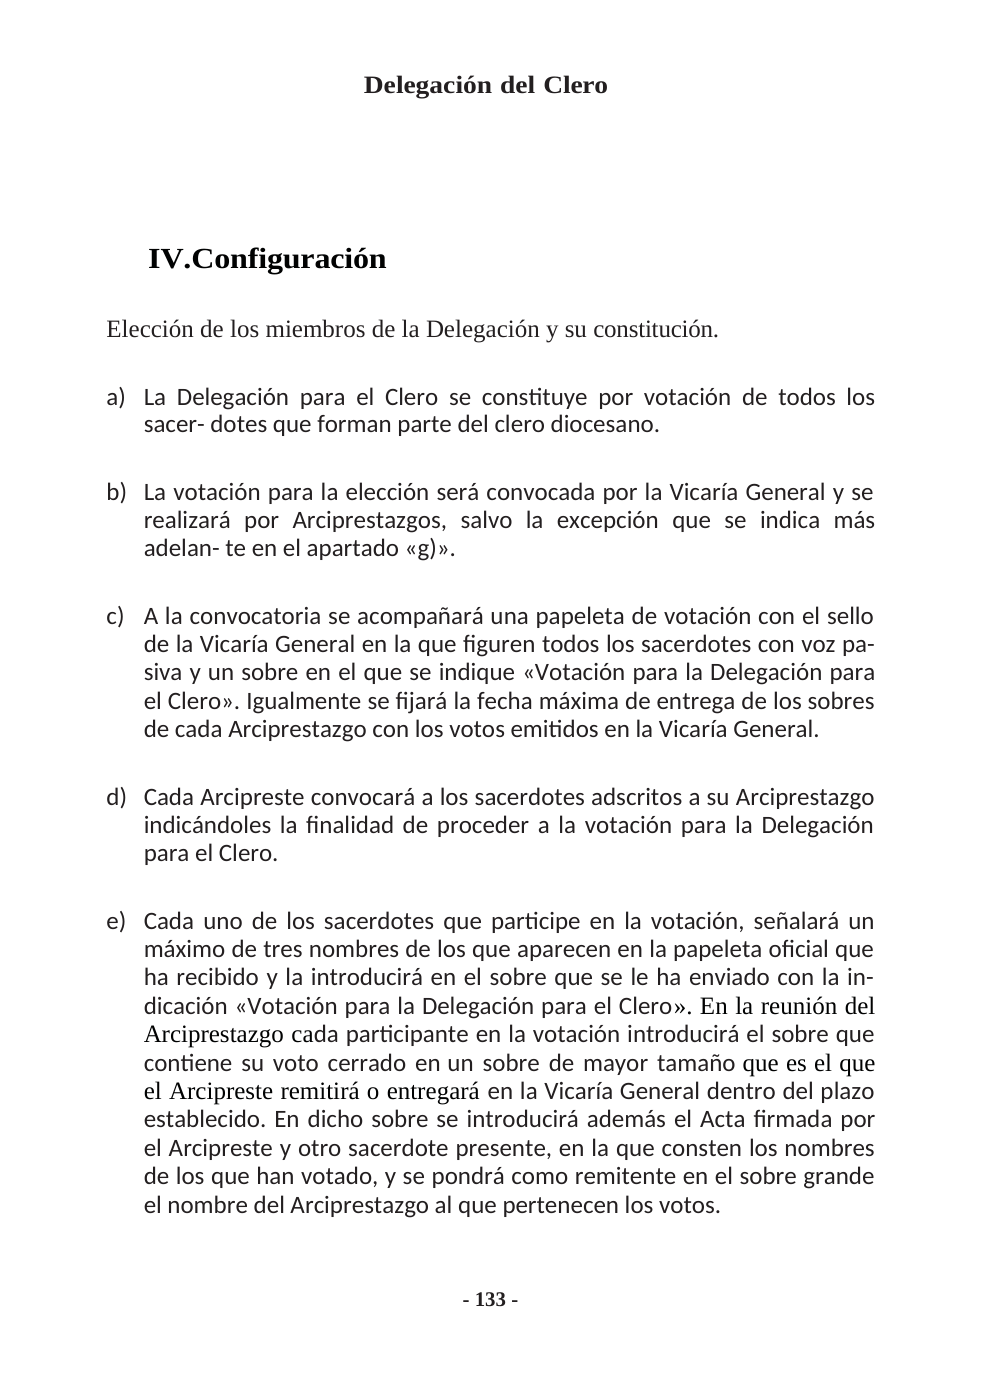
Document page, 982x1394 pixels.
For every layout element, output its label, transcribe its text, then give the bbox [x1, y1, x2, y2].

list La Delegación para el Clero se constituye por votación de todos los sacer- dotes que forman parte del clero diocesano. [106, 382, 875, 439]
text Elección de los miembros de la Delegación y su constitución. [106, 314, 917, 343]
list La votación para la elección será convocada por la Vicaría General y se realizará por Arciprestazgos, salvo la excepción que se indica más adelan- te en el apartado «g)». [106, 478, 875, 563]
list Cada uno de los sacerdotes que participe en la votación, señalará un máximo de tres nombres de los que aparecen en la papeleta oficial que ha recibido y la introducirá en el sobre que se le ha enviado con la in- dicación «Votación para la Delegación para el Clero». En la reunión del Arciprestazgo cada participante en la votación introducirá el sobre que contiene su voto cerrado en un sobre de mayor tamaño que es el que el Arcipreste remitirá o entregará en la Vicaría General dentro del plazo establecido. En dicho sobre se introducirá además el Acta firmada por el Arcipreste y otro sacerdote presente, en la que consten los nombres de los que han votado, y se pondrá como remitente en el sobre grande el nombre del Arciprestazgo al que pertenecen los votos. [106, 907, 876, 1219]
list Cada Arcipreste convocará a los sacerdotes adscritos a su Arciprestazgo indicándoles la finalidad de proceder a la votación para la Delegación para el Clero. [106, 783, 875, 868]
list A la convocatoria se acompañará una papeleta de votación con el sello de la Vicaría General en la que figuren todos los sacerdotes con voz pa- siva y un sobre en el que se indique «Votación para la Delegación para el Clero». Igualmente se fijará la fecha máxima de entrega de los sobres de cada Arciprestazgo con los votos emitidos en la Vicaría General. [106, 602, 875, 744]
list Configuración [148, 242, 917, 275]
